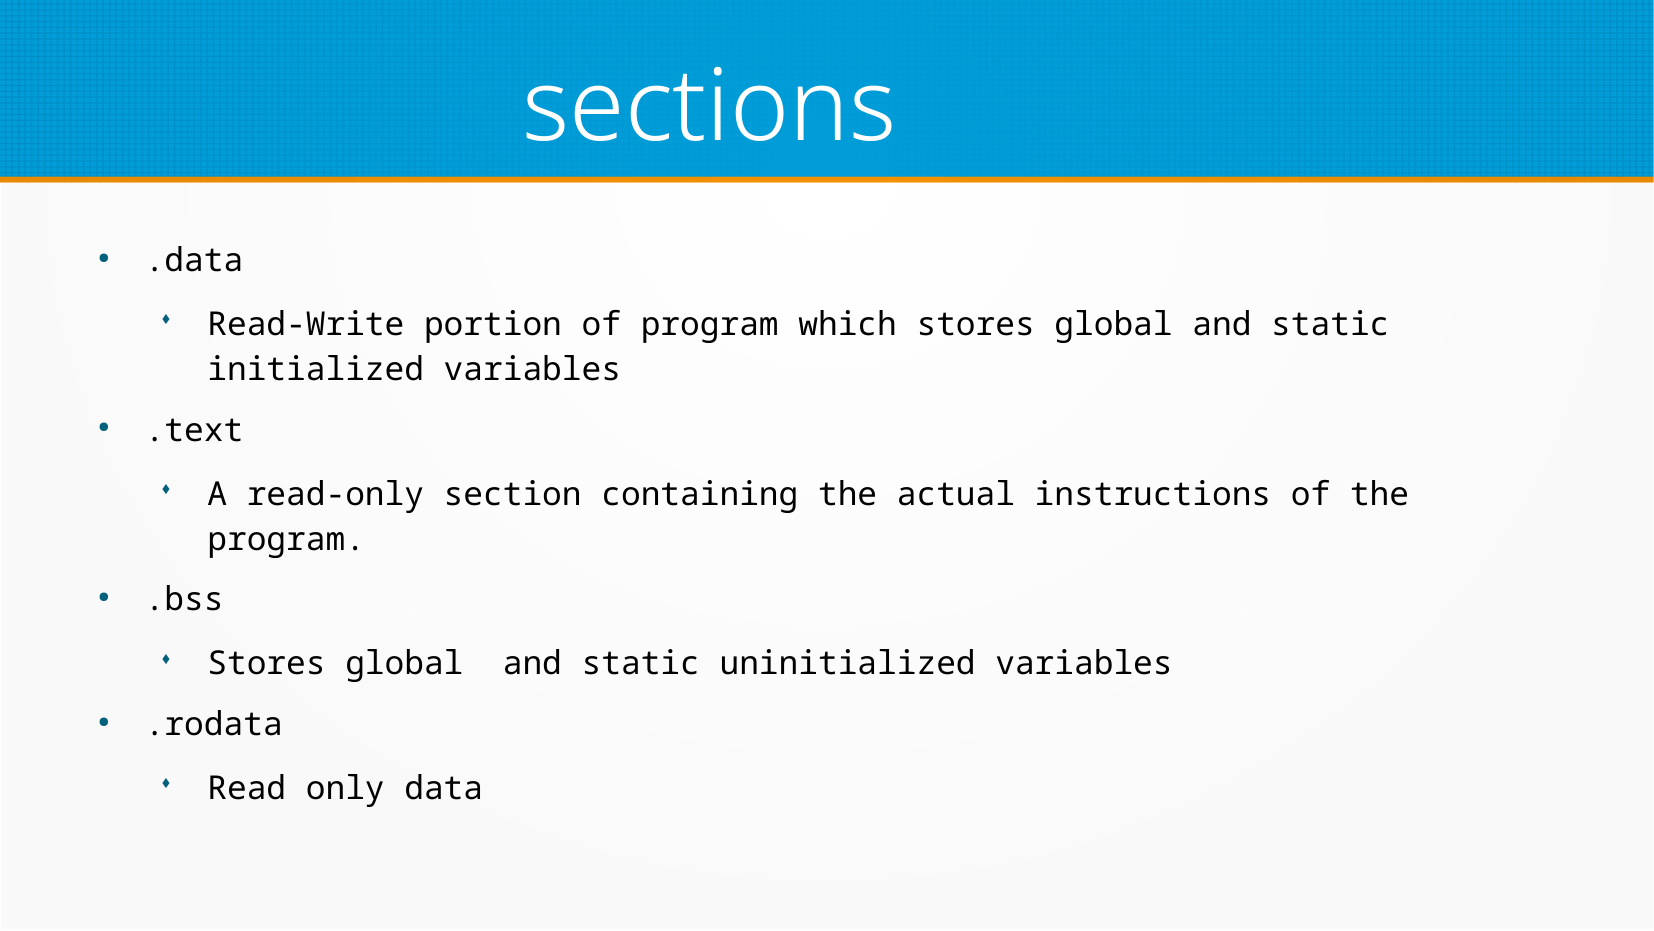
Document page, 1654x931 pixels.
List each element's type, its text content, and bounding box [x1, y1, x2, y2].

list .data Read-Write portion of program which stores global and static initialized variables .text A read-only section containing the actual instructions of the program. .bss Stores global and static uninitialized variables .rodata Read only data [82, 236, 1563, 811]
picture [0, 177, 1654, 931]
title sections [82, 14, 1571, 171]
